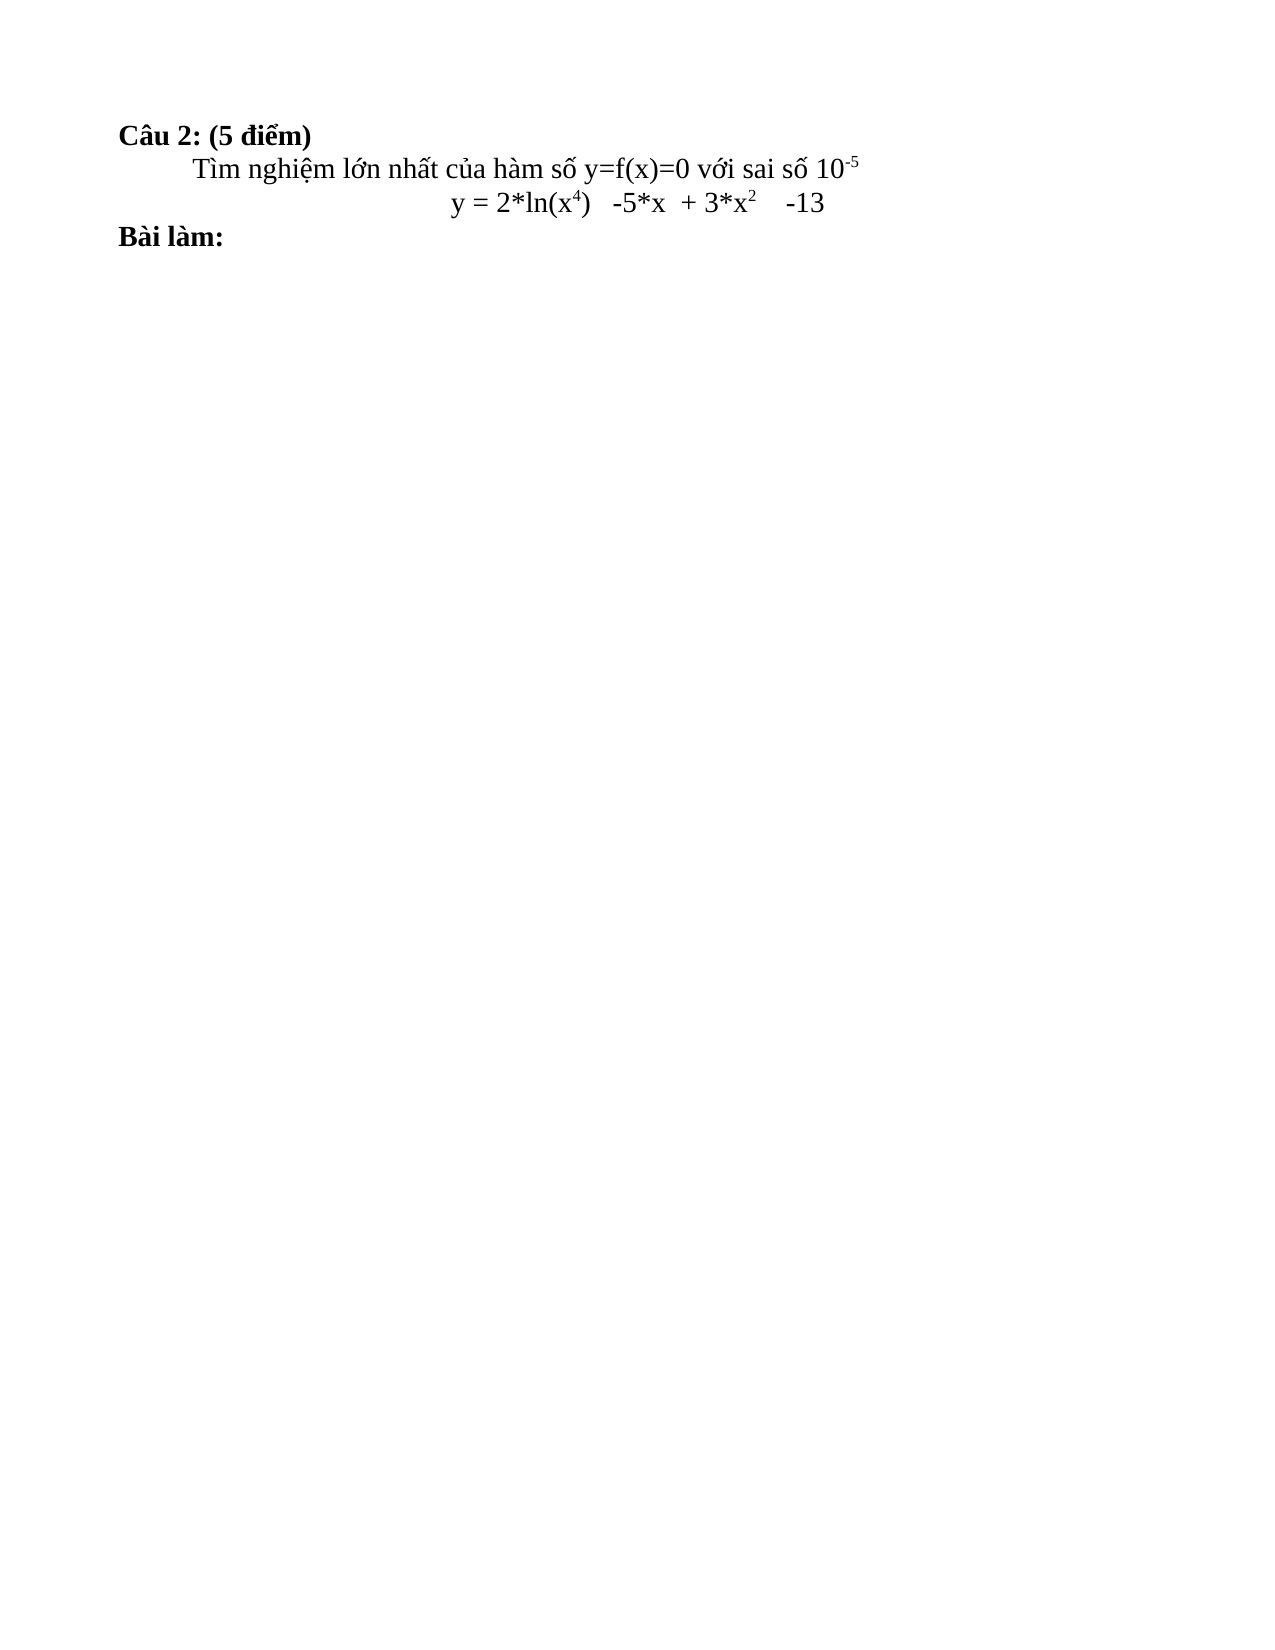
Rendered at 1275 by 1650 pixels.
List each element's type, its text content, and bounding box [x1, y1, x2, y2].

text y = 2*ln(x4) -5*x + 3*x2 -13 [118, 185, 1157, 219]
text Bài làm: [118, 219, 1157, 252]
text Câu 2: (5 điểm) [118, 118, 1157, 152]
text Tìm nghiệm lớn nhất của hàm số y=f(x)=0 với sai số 10-5 [118, 152, 1157, 185]
